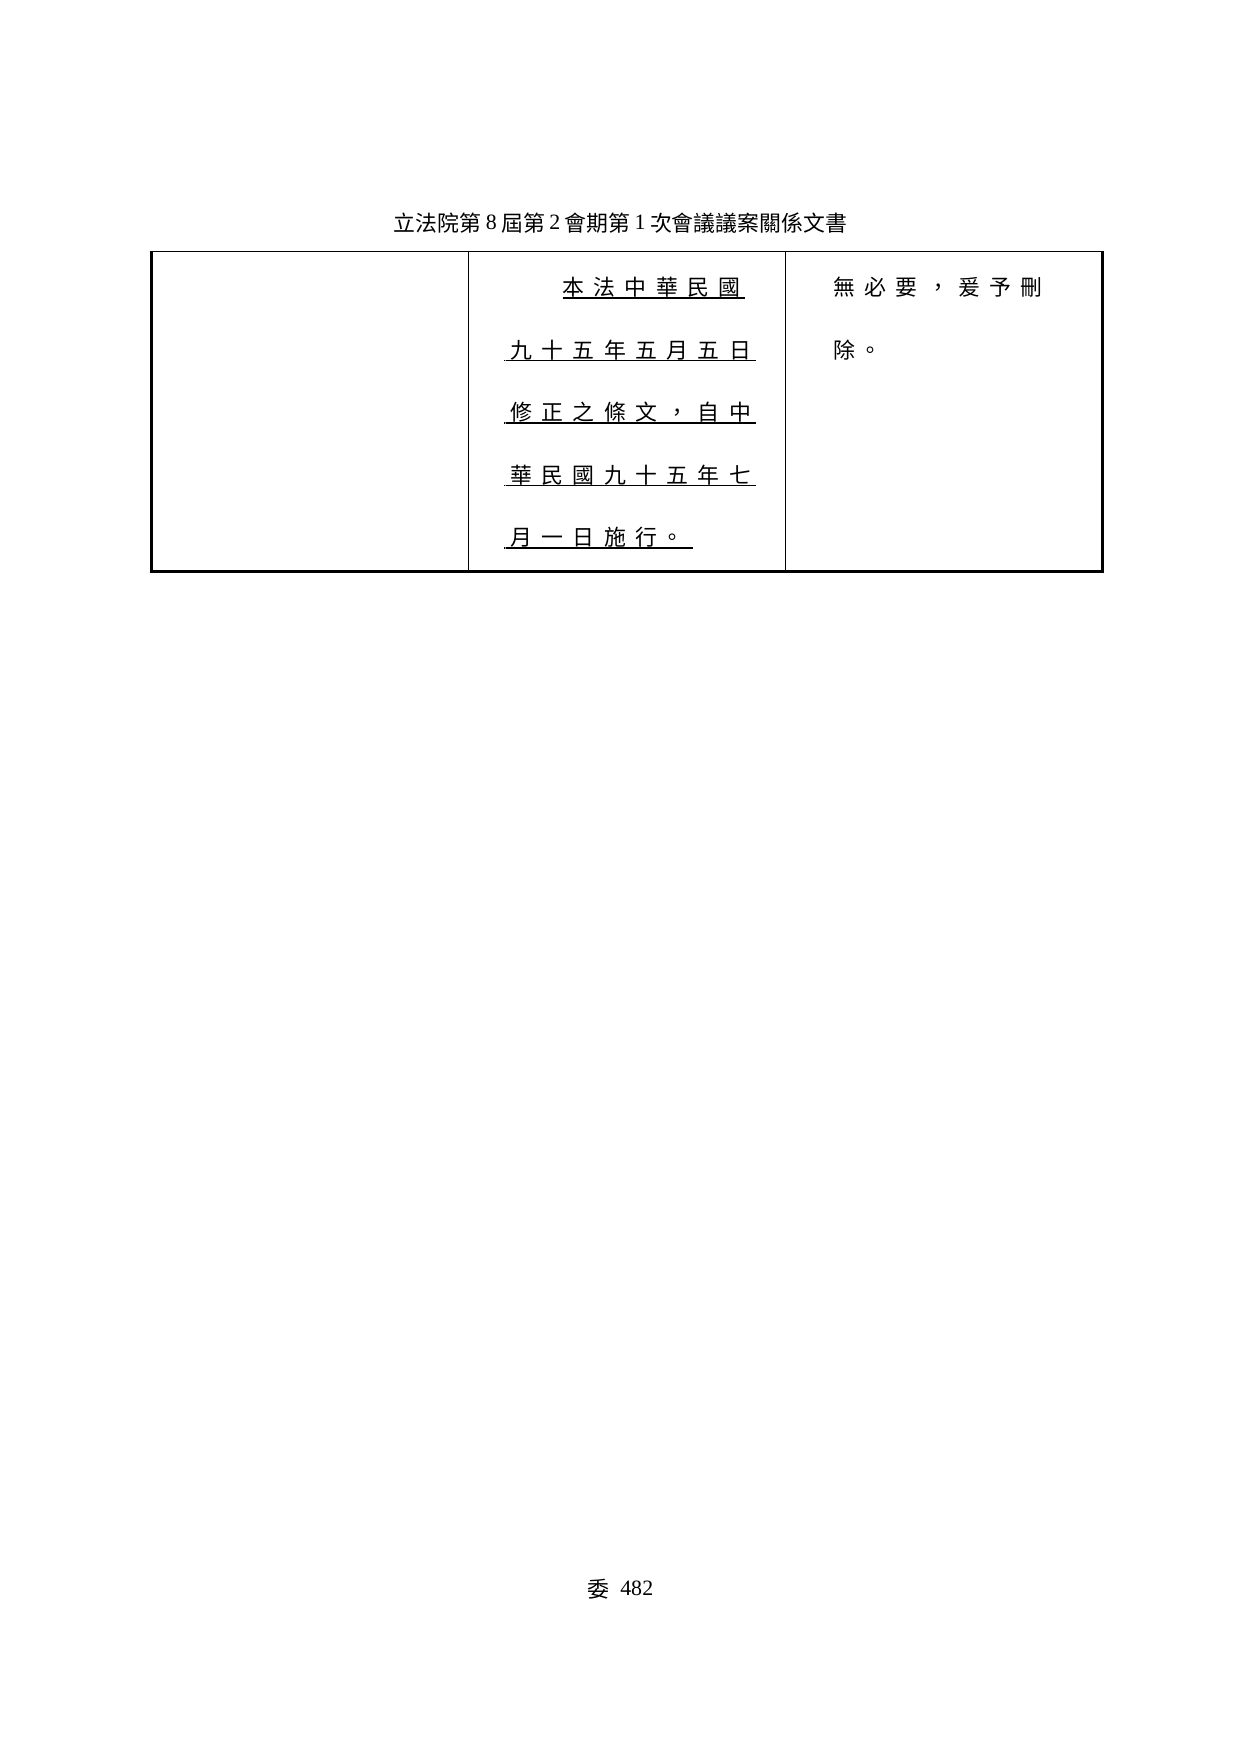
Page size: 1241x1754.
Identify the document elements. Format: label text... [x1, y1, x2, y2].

table_cell [153, 252, 468, 570]
table_cell 本法中華民國九十五年五月五日修正之條文，自中華民國九十五年七月一日施行。 [469, 252, 785, 570]
table_cell 無必要，爰予刪除。 [786, 252, 1101, 570]
